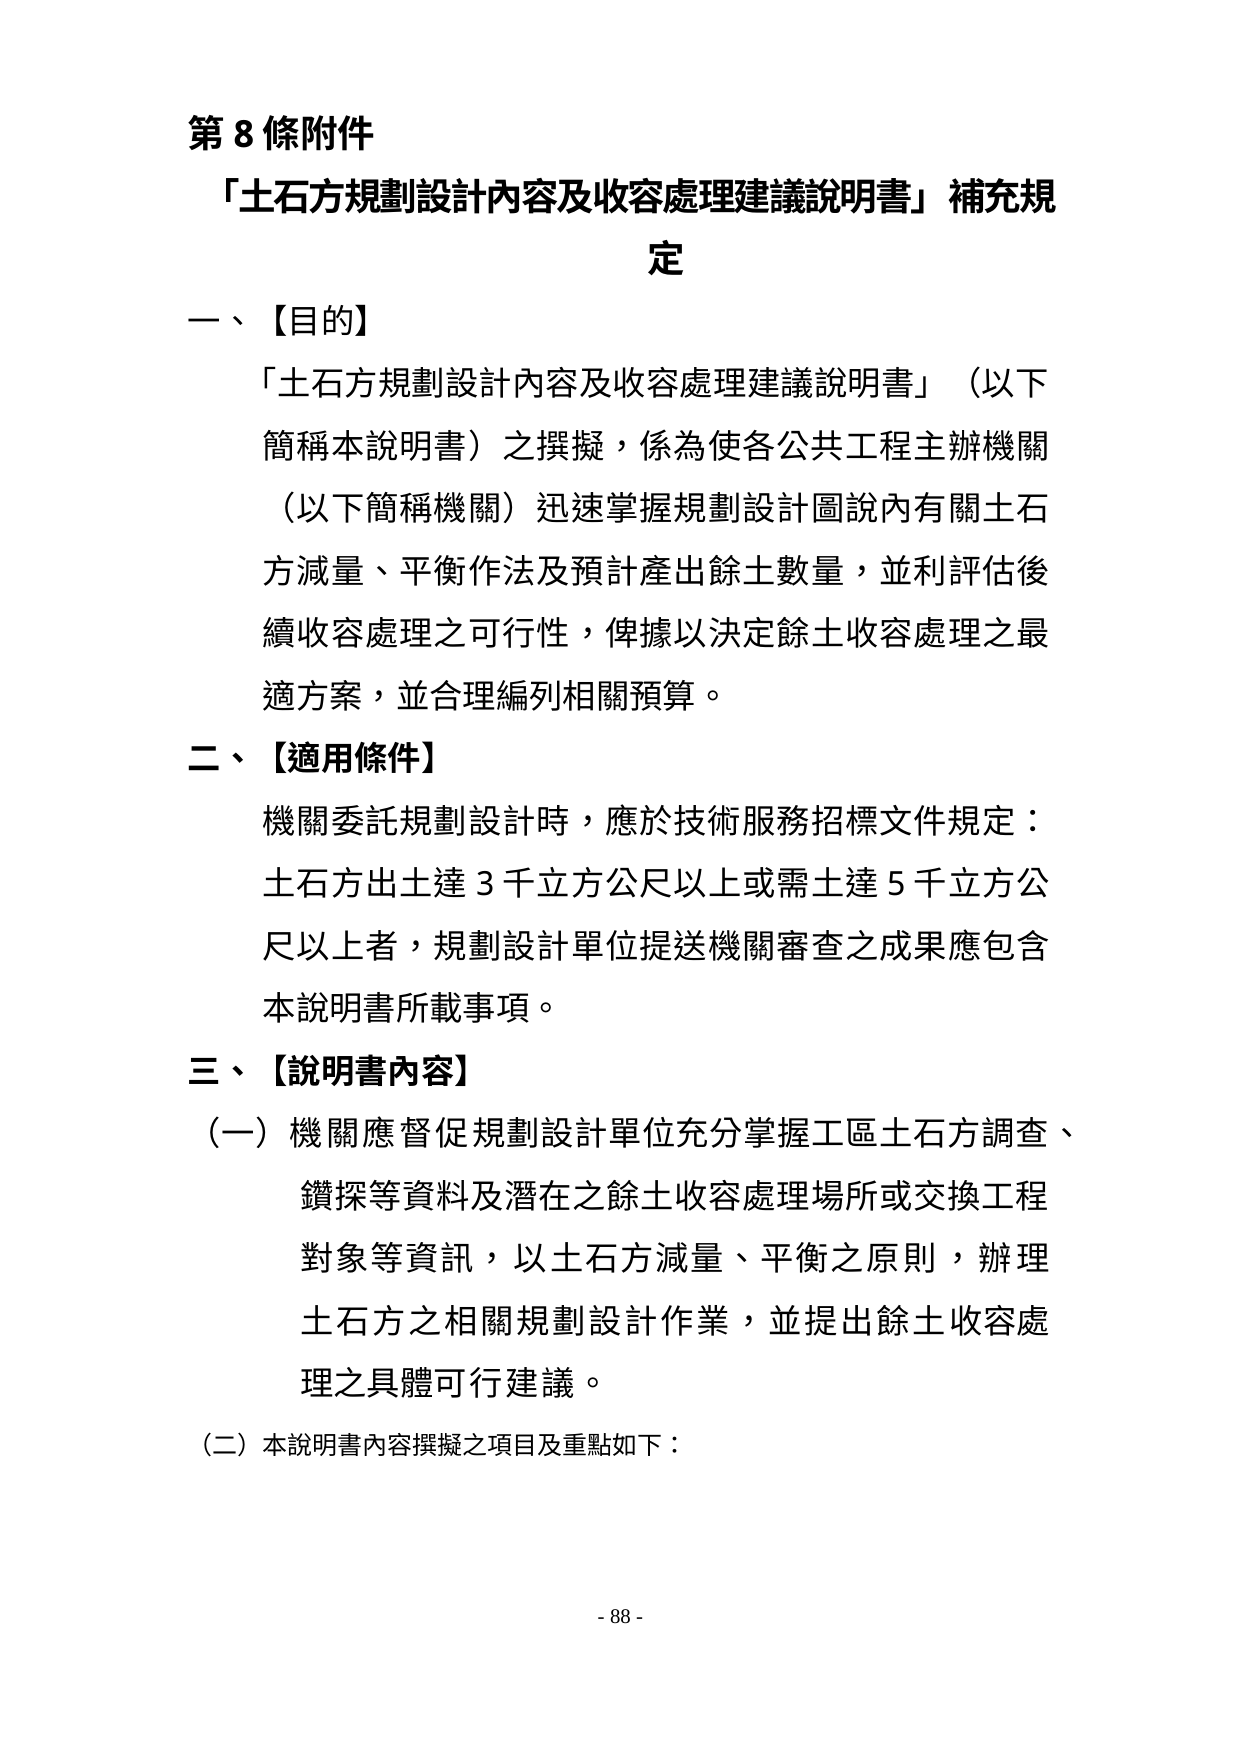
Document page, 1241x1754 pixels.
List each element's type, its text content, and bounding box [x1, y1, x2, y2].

text 「土石方規劃設計內容及收容處理建議說明書」（以下簡稱本說明書）之撰擬，係為使各公共工程主辦機關（以下簡稱機關）迅速掌握規劃設計圖說內有關土石方減量、平衡作法及預計產出餘土數量，並利評估後續收容處理之可行性，俾據以決定餘土收容處理之最適方案，並合理編列相關預算。 [244, 339, 1050, 714]
text 機關委託規劃設計時，應於技術服務招標文件規定：土石方出土達3千立方公尺以上或需土達5千立方公尺以上者，規劃設計單位提送機關審查之成果應包含本說明書所載事項。 [262, 777, 1050, 1027]
text 「土石方規劃設計內容及收容處理建議說明書」補充規定 [187, 152, 1071, 277]
text 三、【說明書內容】 [187, 1027, 1050, 1089]
text 第8條附件 [187, 89, 1071, 152]
text 一、【目的】 [187, 277, 1050, 339]
text （二）本說明書內容撰擬之項目及重點如下： [187, 1402, 1053, 1464]
text （一）機關應督促規劃設計單位充分掌握工區土石方調查、鑽探等資料及潛在之餘土收容處理場所或交換工程對象等資訊，以土石方減量、平衡之原則，辦理土石方之相關規劃設計作業，並提出餘土收容處理之具體可行建議。 [187, 1089, 1050, 1402]
text 二、【適用條件】 [187, 714, 1050, 777]
